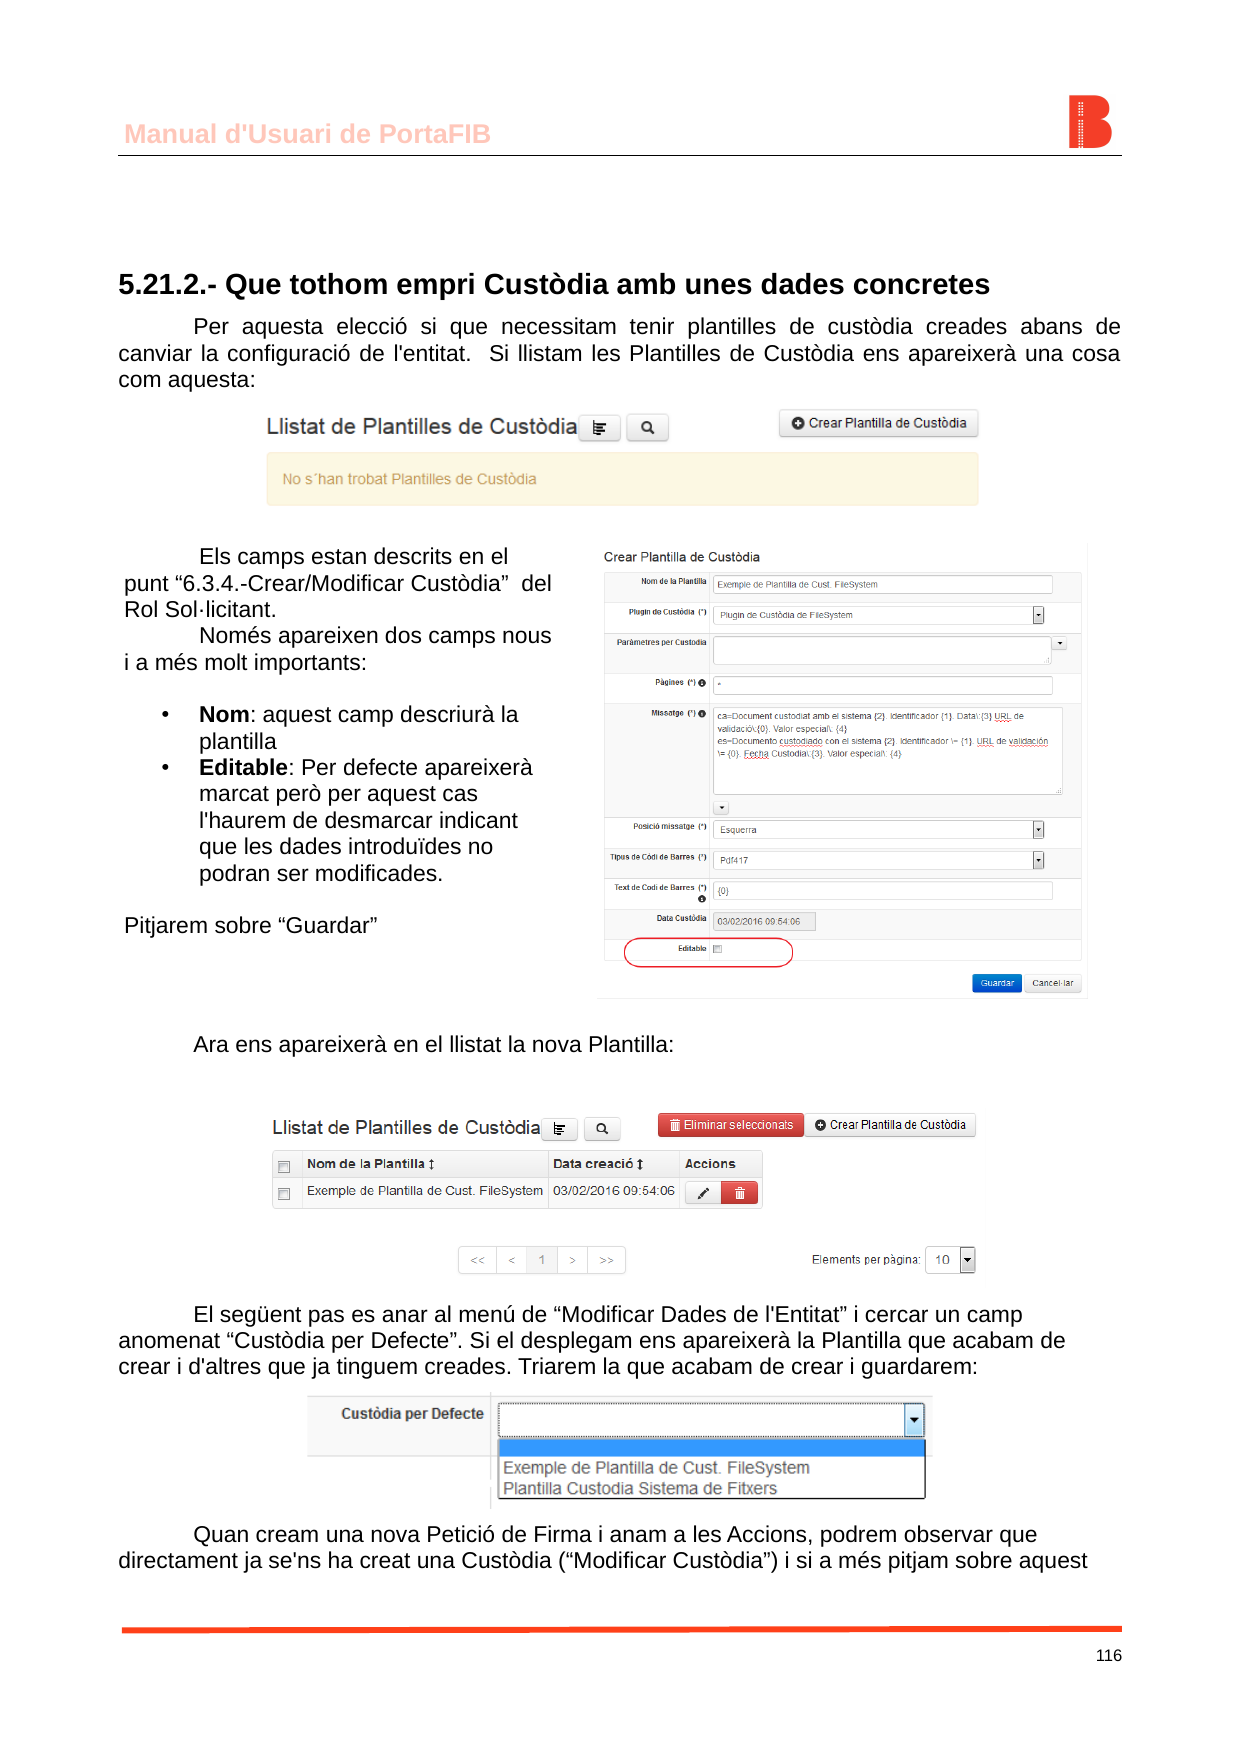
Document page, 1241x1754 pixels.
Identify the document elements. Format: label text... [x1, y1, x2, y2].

text Per aquesta elecció si que necessitam tenir plantilles de custòdia creades abans de canviar la configuració de l'entitat. Si llistam les Plantilles de Custòdia ens apareixerà una cosa com aquesta: [118, 313, 1122, 392]
picture [307, 1392, 933, 1509]
table_header [563, 538, 1122, 1031]
picture [255, 1108, 986, 1288]
text Quan cream una nova Petició de Firma i anam a les Accions, podrem observar que directament ja se'ns ha creat una Custòdia (“Modificar Custòdia”) i si a més pitjam sobre aquest [118, 1521, 1122, 1573]
table_header Els camps estan descrits en el punt “6.3.4.-Crear/Modificar Custòdia” del Rol Sol·licitant. Només apareixen dos camps nous i a més molt importants: Nom: aquest camp descriurà la plantilla Editable: Per defecte apareixerà marcat però per aquest cas l'haurem de desmarcar indicant que les dades introduïdes no podran ser modificades. Pitjarem sobre “Guardar” [118, 538, 562, 1031]
picture [1063, 94, 1117, 150]
text El següent pas es anar al menú de “Modificar Dades de l'Entitat” i cercar un camp anomenat “Custòdia per Defecte”. Si el desplegam ens apareixerà la Plantilla que acabam de crear i d'altres que ja tinguem creades. Triarem la que acabam de crear i guardarem: [118, 1301, 1122, 1379]
picture [597, 543, 1088, 999]
text Ara ens apareixerà en el llistat la nova Plantilla: [118, 1031, 1122, 1057]
subtitle Que tothom empri Custòdia amb unes dades concretes [118, 267, 1122, 301]
picture [255, 404, 986, 525]
